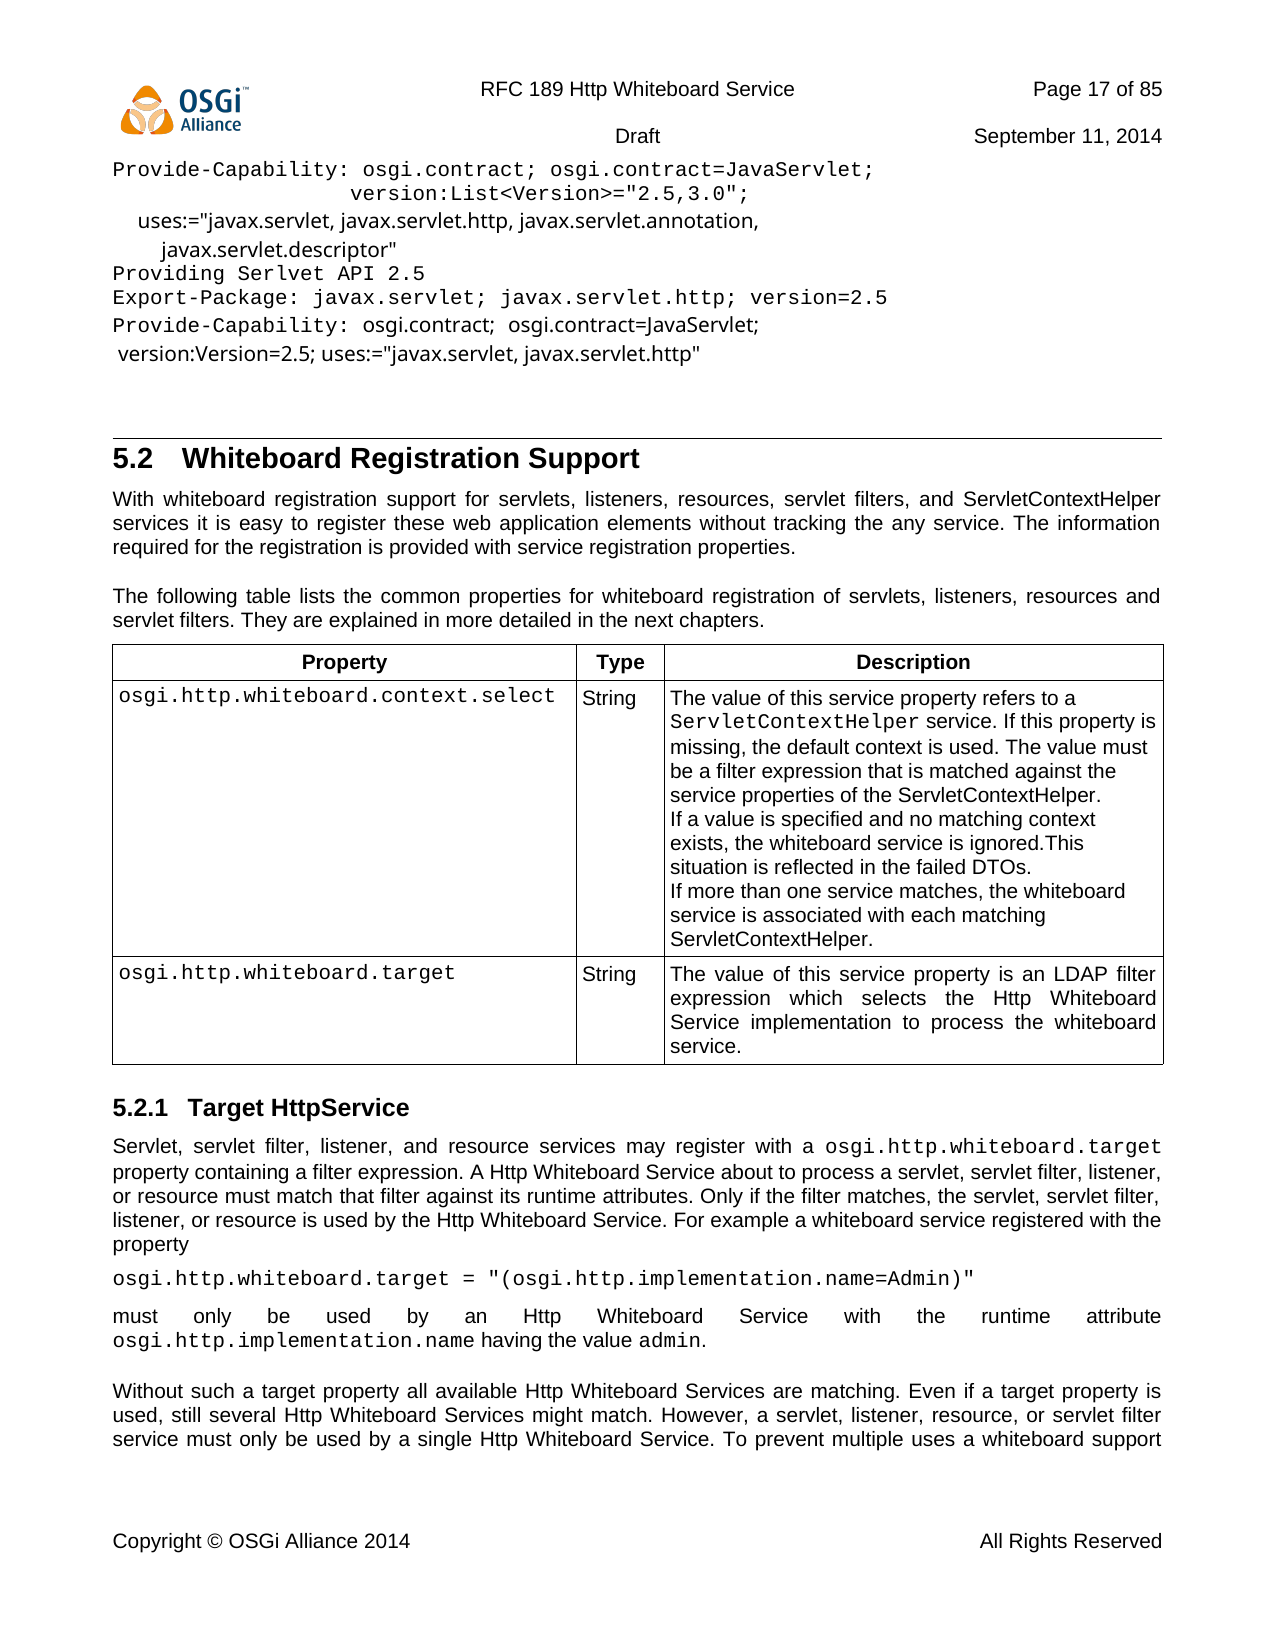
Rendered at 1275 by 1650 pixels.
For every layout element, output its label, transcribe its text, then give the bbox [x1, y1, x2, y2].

table_cell The value of this service property refers to a ServletContextHelper service. If this property is missing, the default context is used. The value must be a filter expression that is matched against the service properties of the ServletContextHelper. If a value is specified and no matching context exists, the whiteboard service is ignored.This situation is reflected in the failed DTOs. If more than one service matches, the whiteboard service is associated with each matching ServletContextHelper. [665, 681, 1163, 956]
table_header Description [665, 645, 1163, 679]
table_cell osgi.http.whiteboard.target [113, 957, 576, 1064]
text Export-Package: javax.servlet; javax.servlet.http; version=2.5 [112, 287, 1162, 310]
text Without such a target property all available Http Whiteboard Services are matching. Even if a target property is used, still several Http Whiteboard Services might match. However, a servlet, listener, resource, or servlet filter service must only be used by a single Http Whiteboard Service. To prevent multiple uses a whiteboard support [112, 1379, 1162, 1451]
text version:Version=2.5; uses:="javax.servlet, javax.servlet.http" [112, 339, 1162, 367]
text osgi.http.whiteboard.target = "(osgi.http.implementation.name=Admin)" [112, 1268, 1162, 1292]
picture [113, 78, 257, 142]
table_cell osgi.http.whiteboard.context.select [113, 681, 576, 956]
subtitle Whiteboard Registration Support [112, 439, 1162, 474]
table_header Type [577, 645, 664, 679]
subtitle Target HttpService [112, 1093, 1162, 1121]
text Servlet, servlet filter, listener, and resource services may register with a osgi.http.whiteboard.target property containing a filter expression. A Http Whiteboard Service about to process a servlet, servlet filter, listener, or resource must match that filter against its runtime attributes. Only if the filter matches, the servlet, servlet filter, listener, or resource is used by the Http Whiteboard Service. For example a whiteboard service registered with the property [112, 1134, 1162, 1256]
text javax.servlet.descriptor" [112, 235, 1162, 263]
text version:List<Version>="2.5,3.0"; [112, 183, 1162, 206]
table_cell The value of this service property is an LDAP filter expression which selects the Http Whiteboard Service implementation to process the whiteboard service. [665, 957, 1163, 1064]
text Provide-Capability: osgi.contract; osgi.contract=JavaServlet; [112, 159, 1162, 183]
table_cell String [577, 957, 664, 1064]
text Provide-Capability: osgi.contract; osgi.contract=JavaServlet; [112, 310, 1162, 339]
text uses:="javax.servlet, javax.servlet.http, javax.servlet.annotation, [112, 206, 1162, 235]
text With whiteboard registration support for servlets, listeners, resources, servlet filters, and ServletContextHelper services it is easy to register these web application elements without tracking the any service. The information required for the registration is provided with service registration properties. [112, 487, 1162, 558]
table_header Property [113, 645, 576, 679]
text must only be used by an Http Whiteboard Service with the runtime attribute osgi.http.implementation.name having the value admin. [112, 1304, 1162, 1354]
text Providing Serlvet API 2.5 [112, 263, 1162, 287]
table_cell String [577, 681, 664, 956]
text The following table lists the common properties for whiteboard registration of servlets, listeners, resources and servlet filters. They are explained in more detailed in the next chapters. [112, 583, 1162, 631]
